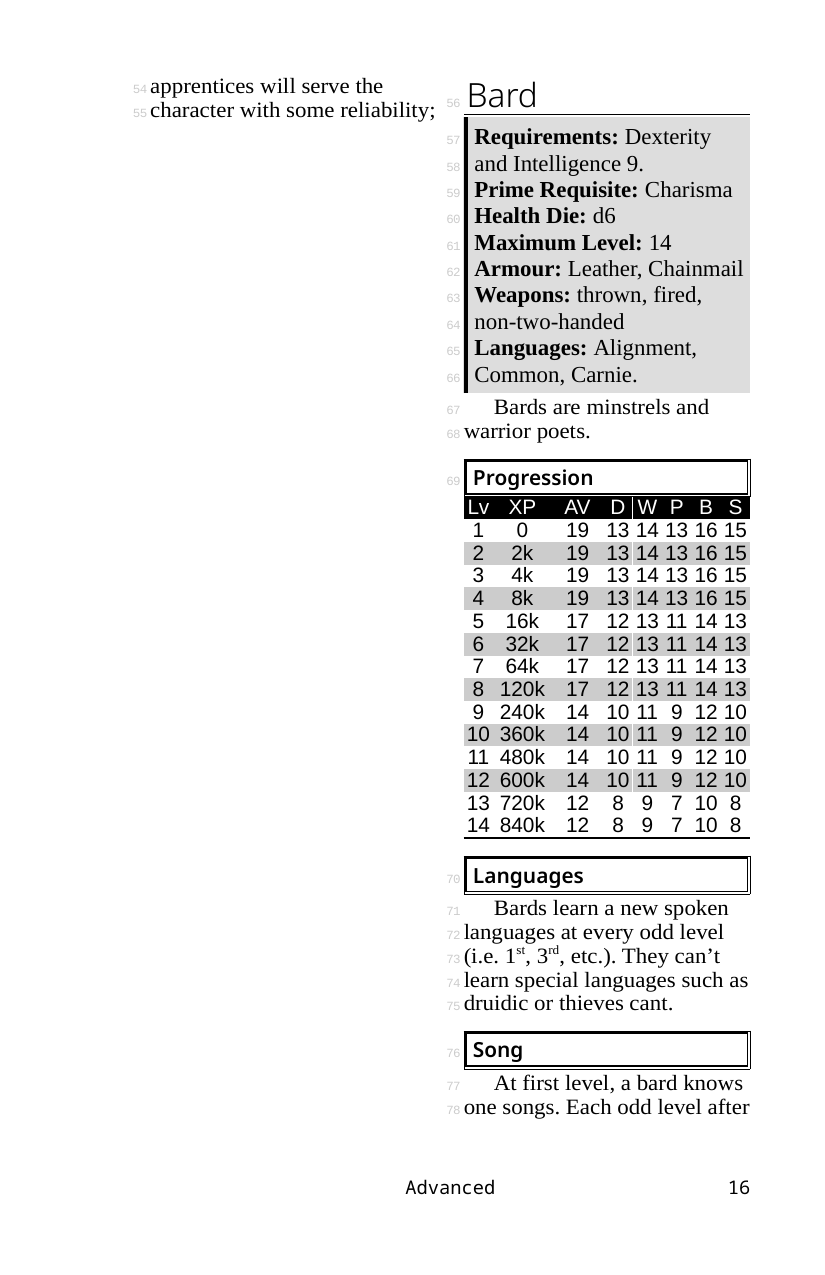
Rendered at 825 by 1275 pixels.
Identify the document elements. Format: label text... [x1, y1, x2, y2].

table_cell 9 [662, 769, 691, 792]
text Armour: Leather, Chainmail [468, 255, 750, 282]
table_header D [603, 497, 632, 519]
table_header XP [493, 497, 552, 519]
table_cell 15 [721, 565, 750, 587]
table_cell 12 [691, 746, 721, 769]
table_header Lv [464, 497, 493, 519]
table_cell 8 [603, 792, 632, 814]
table_cell 19 [552, 542, 603, 565]
table_cell 11 [662, 633, 691, 656]
table_cell 14 [464, 815, 493, 837]
table_cell 8 [603, 815, 632, 837]
table_cell 8k [493, 587, 552, 610]
table_cell 2k [493, 542, 552, 565]
table_cell 5 [464, 610, 493, 633]
table_cell 13 [662, 587, 691, 610]
table_cell 14 [633, 587, 662, 610]
table_cell 13 [721, 678, 750, 701]
table_cell 19 [552, 565, 603, 587]
table_cell 15 [721, 587, 750, 610]
table_cell 15 [721, 542, 750, 565]
table_cell 7 [464, 656, 493, 678]
table_cell 3 [464, 565, 493, 587]
table_cell 13 [721, 656, 750, 678]
table_cell 12 [691, 701, 721, 724]
table_cell 11 [464, 746, 493, 769]
table_cell 9 [633, 792, 662, 814]
subtitle Languages [467, 859, 747, 891]
text Bards learn a new spoken languages at every odd level (i.e. 1st, 3rd, etc.). They can’t learn special languages such as druidic or thieves cant. [463, 897, 750, 1016]
text Maximum level: 14 [468, 229, 750, 255]
table_cell 13 [633, 656, 662, 678]
table_header S [721, 497, 750, 519]
table_cell 16k [493, 610, 552, 633]
table_cell 16 [691, 565, 721, 587]
table_cell 13 [633, 633, 662, 656]
table_cell 8 [721, 815, 750, 837]
table_cell 12 [691, 769, 721, 792]
table_cell 9 [633, 815, 662, 837]
table_cell 10 [721, 746, 750, 769]
table_cell 10 [603, 701, 632, 724]
table_cell 13 [603, 542, 632, 565]
subtitle Song [467, 1034, 747, 1065]
table_cell 12 [603, 656, 632, 678]
table_cell 10 [603, 746, 632, 769]
table_cell 9 [464, 701, 493, 724]
table_cell 17 [552, 656, 603, 678]
table_cell 13 [721, 610, 750, 633]
text Weapons: thrown, fired, non-two-handed [468, 282, 750, 334]
table_cell 120k [493, 678, 552, 701]
table_cell 14 [691, 656, 721, 678]
table_cell 13 [662, 542, 691, 565]
table_cell 14 [633, 565, 662, 587]
table_cell 14 [633, 519, 662, 542]
table_cell 13 [662, 519, 691, 542]
table_cell 240k [493, 701, 552, 724]
table_cell 12 [552, 815, 603, 837]
text Requirements: Dexterity and Intelligence 9. [468, 117, 750, 176]
table_cell 13 [464, 792, 493, 814]
table_cell 11 [633, 746, 662, 769]
table_cell 14 [691, 678, 721, 701]
table_header P [662, 497, 691, 519]
table_header B [691, 497, 721, 519]
table_cell 7 [662, 792, 691, 814]
table_cell 17 [552, 678, 603, 701]
table_cell 14 [552, 746, 603, 769]
table_cell 12 [603, 633, 632, 656]
table_cell 7 [662, 815, 691, 837]
table_cell 14 [691, 610, 721, 633]
table_cell 15 [721, 519, 750, 542]
table_cell 64k [493, 656, 552, 678]
table_cell 10 [464, 724, 493, 746]
table_cell 13 [633, 678, 662, 701]
table_cell 10 [721, 701, 750, 724]
table_cell 13 [662, 565, 691, 587]
table_cell 14 [691, 633, 721, 656]
table_cell 14 [633, 542, 662, 565]
table_cell 480k [493, 746, 552, 769]
table_cell 9 [662, 746, 691, 769]
subtitle bard [463, 75, 750, 114]
table_cell 11 [662, 678, 691, 701]
table_cell 12 [603, 678, 632, 701]
table_cell 10 [691, 792, 721, 814]
table_header AV [552, 497, 603, 519]
table_cell 16 [691, 519, 721, 542]
table_cell 13 [721, 633, 750, 656]
text Languages: Alignment, Common, Carnie. [468, 334, 750, 393]
table_cell 720k [493, 792, 552, 814]
table_cell 4 [464, 587, 493, 610]
table_cell 840k [493, 815, 552, 837]
table_cell 9 [662, 701, 691, 724]
table_cell 11 [662, 610, 691, 633]
text Bards are minstrels and warrior poets. [463, 396, 750, 443]
table_cell 4k [493, 565, 552, 587]
table_cell 0 [493, 519, 552, 542]
table_cell 1 [464, 519, 493, 542]
table_cell 14 [552, 724, 603, 746]
table_cell 8 [721, 792, 750, 814]
table_cell 9 [662, 724, 691, 746]
table_cell 12 [691, 724, 721, 746]
table_cell 2 [464, 542, 493, 565]
table_cell 16 [691, 542, 721, 565]
table_cell 17 [552, 610, 603, 633]
table_cell 360k [493, 724, 552, 746]
table_cell 14 [552, 769, 603, 792]
text Prime requisite: Charisma [468, 176, 750, 202]
subtitle Progression [467, 462, 747, 493]
table_cell 11 [633, 724, 662, 746]
table_cell 10 [603, 769, 632, 792]
table_cell 12 [603, 610, 632, 633]
table_cell 13 [603, 519, 632, 542]
table_cell 11 [633, 701, 662, 724]
table_cell 10 [603, 724, 632, 746]
text apprentices will serve the character with some reliability; [150, 75, 437, 122]
table_cell 12 [464, 769, 493, 792]
table_cell 16 [691, 587, 721, 610]
table_cell 11 [633, 769, 662, 792]
text At first level, a bard knows one songs. Each odd level after [463, 1072, 750, 1119]
table_cell 13 [603, 565, 632, 587]
table_cell 10 [691, 815, 721, 837]
table_cell 11 [662, 656, 691, 678]
table_cell 10 [721, 769, 750, 792]
table_cell 32k [493, 633, 552, 656]
table_cell 600k [493, 769, 552, 792]
table_cell 17 [552, 633, 603, 656]
text health die: d6 [468, 202, 750, 229]
table_cell 6 [464, 633, 493, 656]
table_header W [633, 497, 662, 519]
table_cell 10 [721, 724, 750, 746]
table_cell 19 [552, 587, 603, 610]
table_cell 12 [552, 792, 603, 814]
table_cell 19 [552, 519, 603, 542]
table_cell 13 [603, 587, 632, 610]
table_cell 13 [633, 610, 662, 633]
table_cell 14 [552, 701, 603, 724]
table_cell 8 [464, 678, 493, 701]
